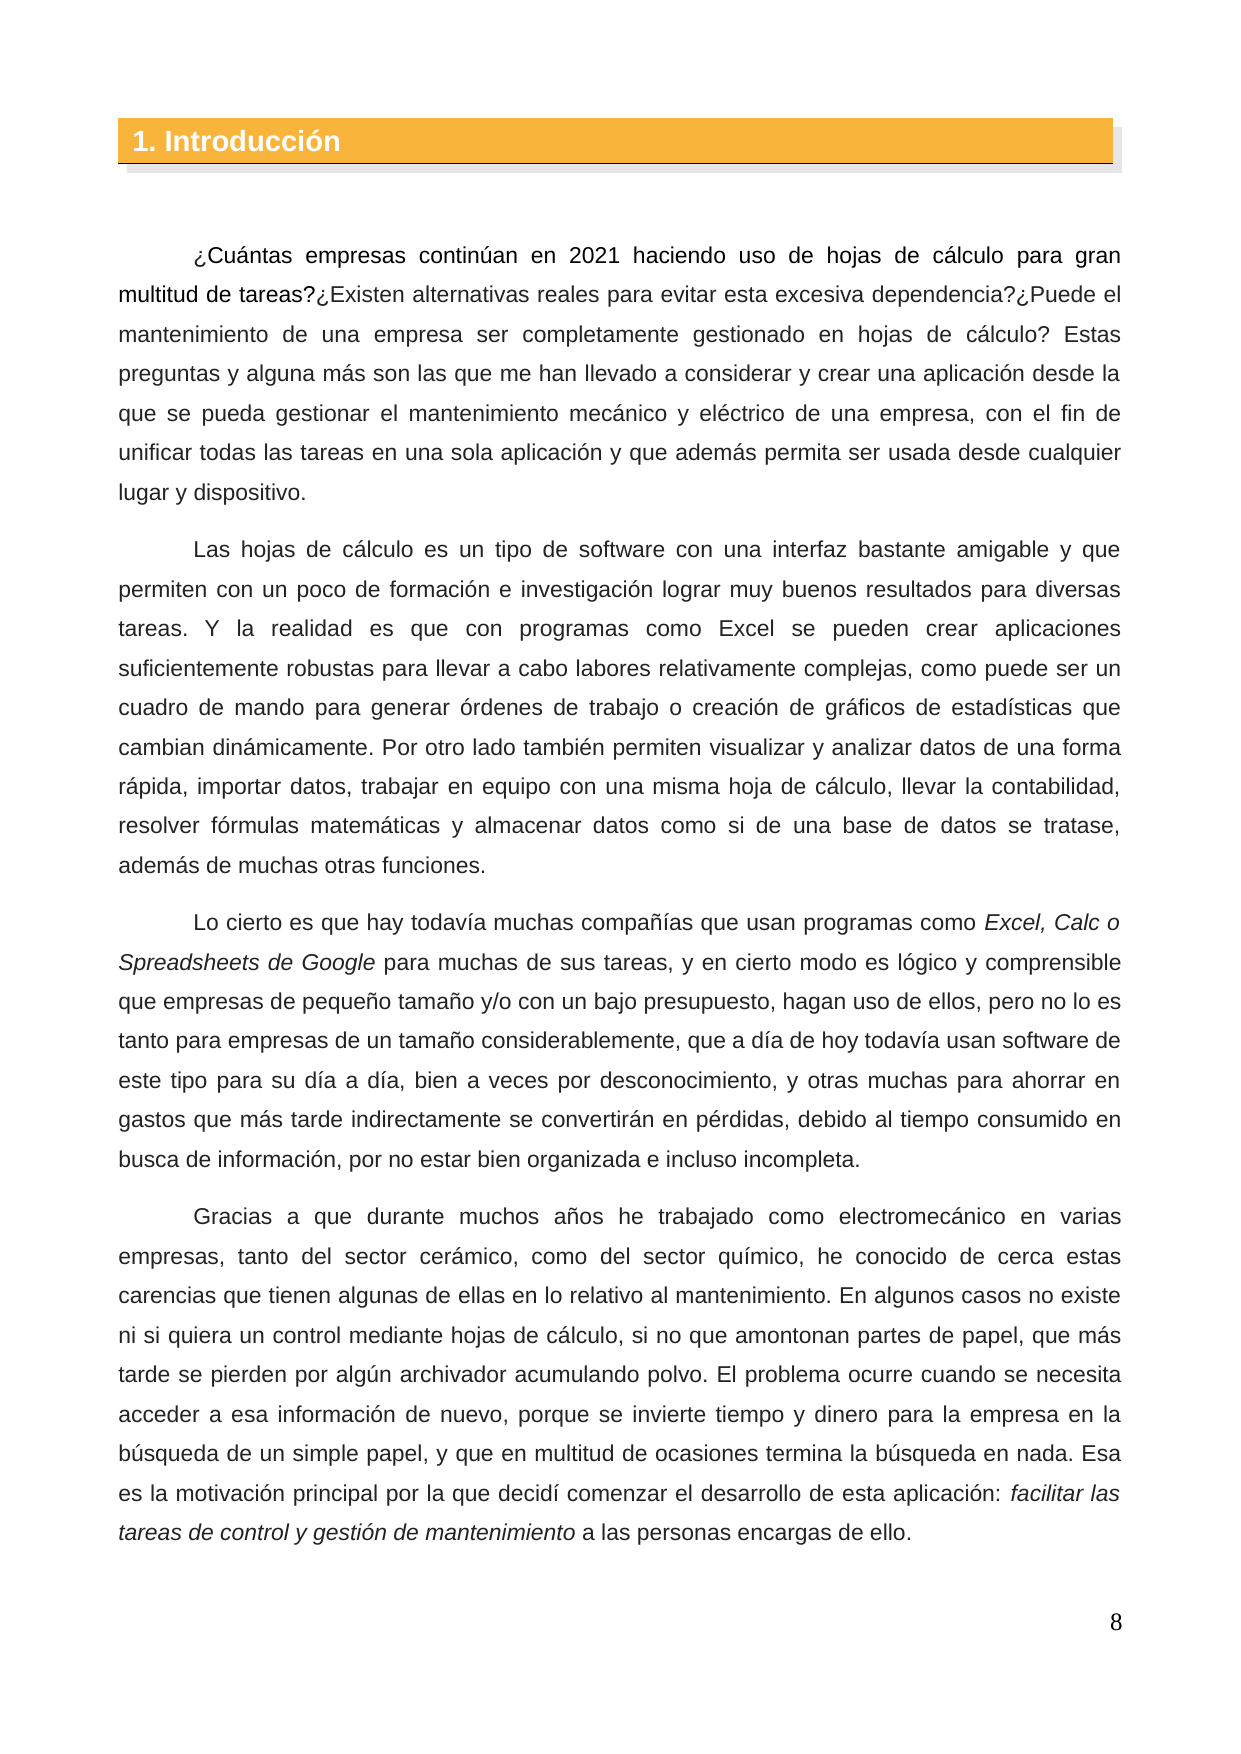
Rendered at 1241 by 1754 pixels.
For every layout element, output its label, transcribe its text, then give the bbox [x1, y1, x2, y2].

text ¿Cuántas empresas continúan en 2021 haciendo uso de hojas de cálculo para gran multitud de tareas?¿Existen alternativas reales para evitar esta excesiva dependencia?¿Puede el mantenimiento de una empresa ser completamente gestionado en hojas de cálculo? Estas preguntas y alguna más son las que me han llevado a considerar y crear una aplicación desde la que se pueda gestionar el mantenimiento mecánico y eléctrico de una empresa, con el fin de unificar todas las tareas en una sola aplicación y que además permita ser usada desde cualquier lugar y dispositivo. [118, 242, 1122, 505]
text Las hojas de cálculo es un tipo de software con una interfaz bastante amigable y que permiten con un poco de formación e investigación lograr muy buenos resultados para diversas tareas. Y la realidad es que con programas como Excel se pueden crear aplicaciones suficientemente robustas para llevar a cabo labores relativamente complejas, como puede ser un cuadro de mando para generar órdenes de trabajo o creación de gráficos de estadísticas que cambian dinámicamente. Por otro lado también permiten visualizar y analizar datos de una forma rápida, importar datos, trabajar en equipo con una misma hoja de cálculo, llevar la contabilidad, resolver fórmulas matemáticas y almacenar datos como si de una base de datos se tratase, además de muchas otras funciones. [118, 536, 1122, 878]
text Gracias a que durante muchos años he trabajado como electromecánico en varias empresas, tanto del sector cerámico, como del sector químico, he conocido de cerca estas carencias que tienen algunas de ellas en lo relativo al mantenimiento. En algunos casos no existe ni si quiera un control mediante hojas de cálculo, si no que amontonan partes de papel, que más tarde se pierden por algún archivador acumulando polvo. El problema ocurre cuando se necesita acceder a esa información de nuevo, porque se invierte tiempo y dinero para la empresa en la búsqueda de un simple papel, y que en multitud de ocasiones termina la búsqueda en nada. Esa es la motivación principal por la que decidí comenzar el desarrollo de esta aplicación: facilitar las tareas de control y gestión de mantenimiento a las personas encargas de ello. [118, 1203, 1122, 1545]
text Lo cierto es que hay todavía muchas compañías que usan programas como Excel, Calc o Spreadsheets de Google para muchas de sus tareas, y en cierto modo es lógico y comprensible que empresas de pequeño tamaño y/o con un bajo presupuesto, hagan uso de ellos, pero no lo es tanto para empresas de un tamaño considerablemente, que a día de hoy todavía usan software de este tipo para su día a día, bien a veces por desconocimiento, y otras muchas para ahorrar en gastos que más tarde indirectamente se convertirán en pérdidas, debido al tiempo consumido en busca de información, por no estar bien organizada e incluso incompleta. [118, 909, 1122, 1172]
table_header 1. Introducción [118, 118, 1113, 163]
